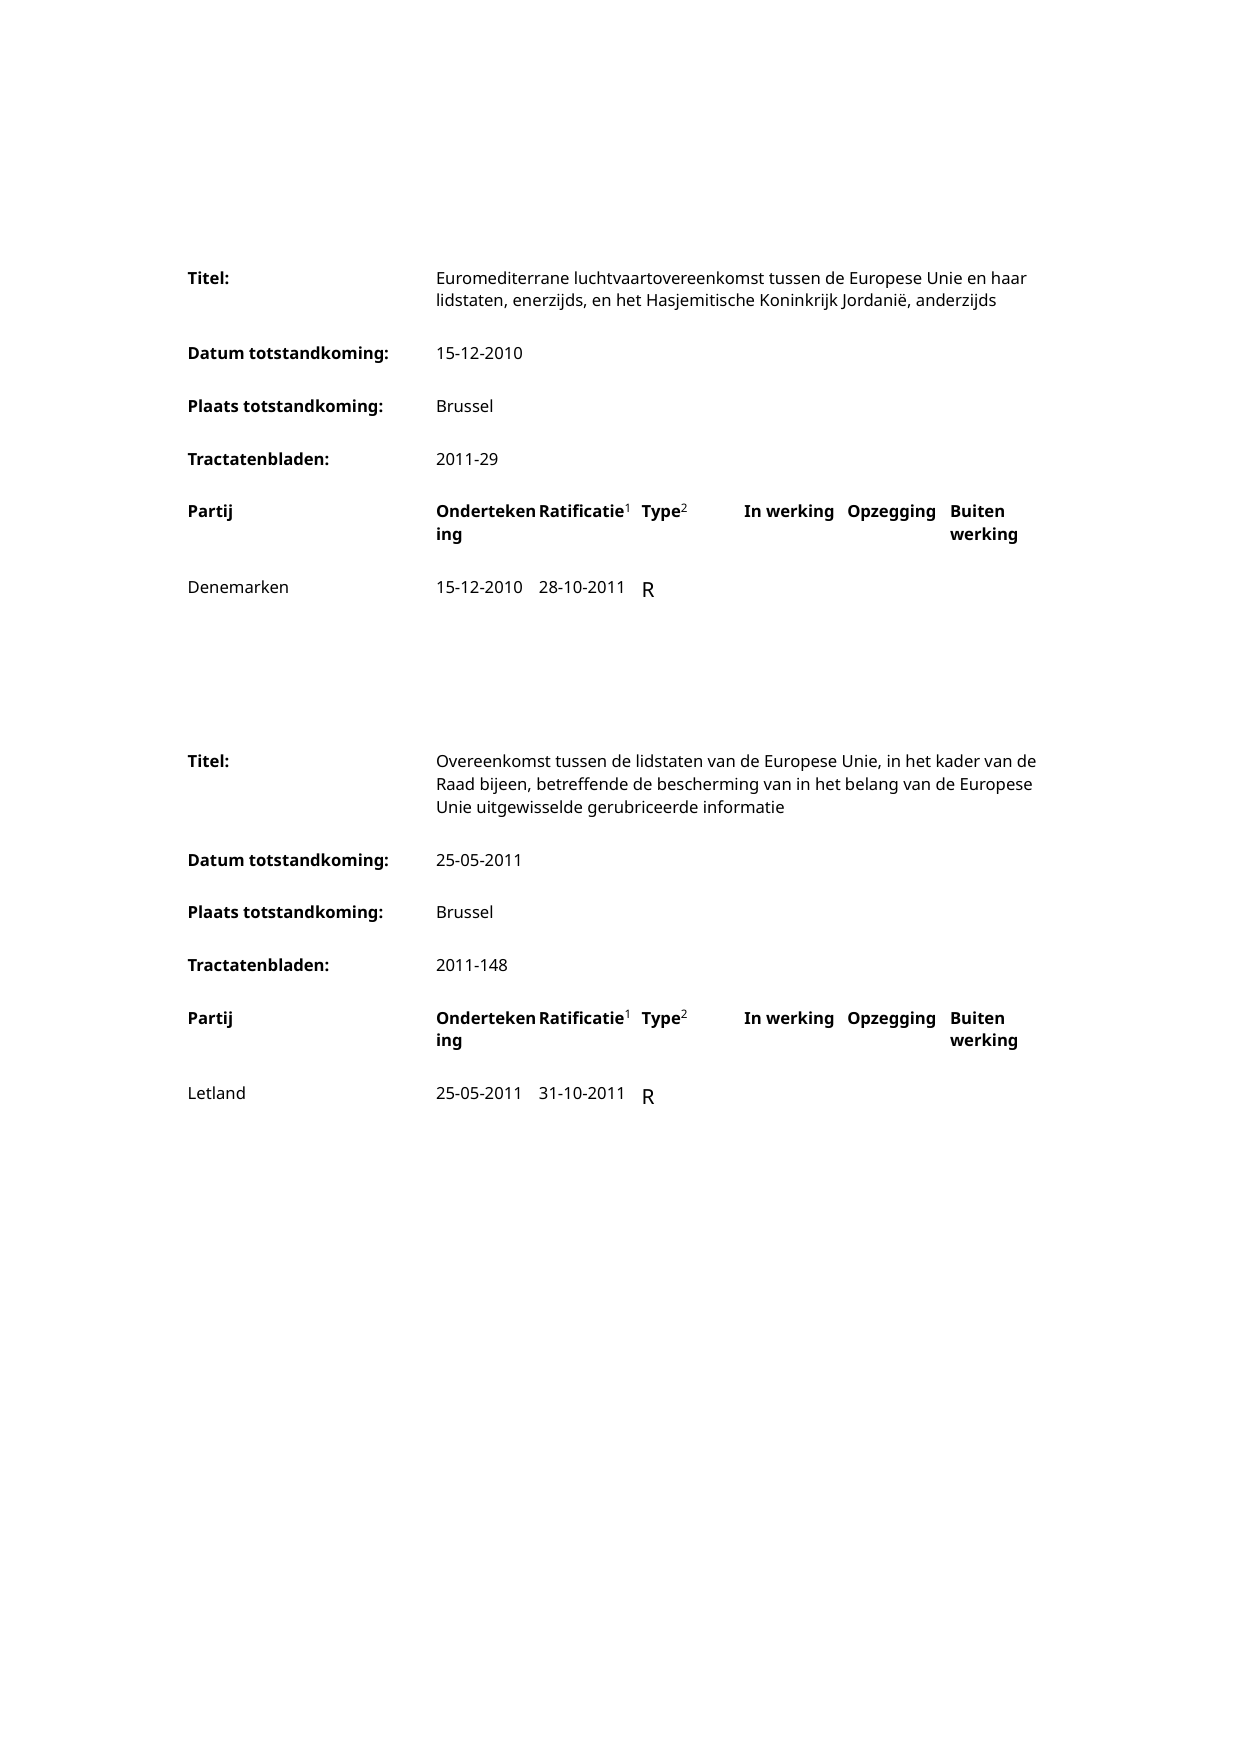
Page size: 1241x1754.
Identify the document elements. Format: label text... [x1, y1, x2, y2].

table_cell Brussel [436, 395, 1053, 447]
table_cell Ondertekening [436, 500, 539, 575]
table_cell Letland [188, 1082, 436, 1140]
table_cell 2011-29 [436, 447, 1053, 500]
table_header Titel: [188, 750, 436, 848]
table_cell Opzegging [847, 500, 950, 575]
table_cell 15-12-2010 [436, 342, 1053, 394]
table_cell Datum totstandkoming: [188, 342, 436, 394]
table_cell Partij [188, 1006, 436, 1082]
table_cell 15-12-2010 [436, 575, 539, 634]
table_cell 31-10-2011 [539, 1082, 641, 1140]
table_cell Ratificatie1 [539, 500, 641, 575]
table_cell Plaats totstandkoming: [188, 901, 436, 954]
table_cell Tractatenbladen: [188, 954, 436, 1006]
table_cell Denemarken [188, 575, 436, 634]
table_cell R [641, 575, 744, 634]
table_cell In werking [744, 1006, 847, 1082]
table_cell Ondertekening [436, 1006, 539, 1082]
table_cell 25-05-2011 [436, 1082, 539, 1140]
table_cell Partij [188, 500, 436, 575]
table_cell [744, 1082, 847, 1140]
table_cell Type2 [641, 500, 744, 575]
table_cell 2011-148 [436, 954, 1053, 1006]
table_cell [847, 575, 950, 634]
table_cell Tractatenbladen: [188, 447, 436, 500]
table_cell [744, 575, 847, 634]
table_cell Type2 [641, 1006, 744, 1082]
table_header Titel: [188, 266, 436, 342]
table_cell R [641, 1082, 744, 1140]
table_cell Brussel [436, 901, 1053, 954]
table_cell [950, 575, 1053, 634]
table_cell Buiten werking [950, 1006, 1053, 1082]
table_cell Ratificatie1 [539, 1006, 641, 1082]
table_header Euromediterrane luchtvaartovereenkomst tussen de Europese Unie en haar lidstaten, enerzijds, en het Hasjemitische Koninkrijk Jordanië, anderzijds [436, 266, 1053, 342]
table_cell 25-05-2011 [436, 848, 1053, 901]
table_cell [950, 1082, 1053, 1140]
table_cell Opzegging [847, 1006, 950, 1082]
table_cell [847, 1082, 950, 1140]
table_header Overeenkomst tussen de lidstaten van de Europese Unie, in het kader van de Raad bijeen, betreffende de bescherming van in het belang van de Europese Unie uitgewisselde gerubriceerde informatie [436, 750, 1053, 848]
table_cell In werking [744, 500, 847, 575]
table_cell Plaats totstandkoming: [188, 395, 436, 447]
table_cell Buiten werking [950, 500, 1053, 575]
table_cell 28-10-2011 [539, 575, 641, 634]
table_cell Datum totstandkoming: [188, 848, 436, 901]
